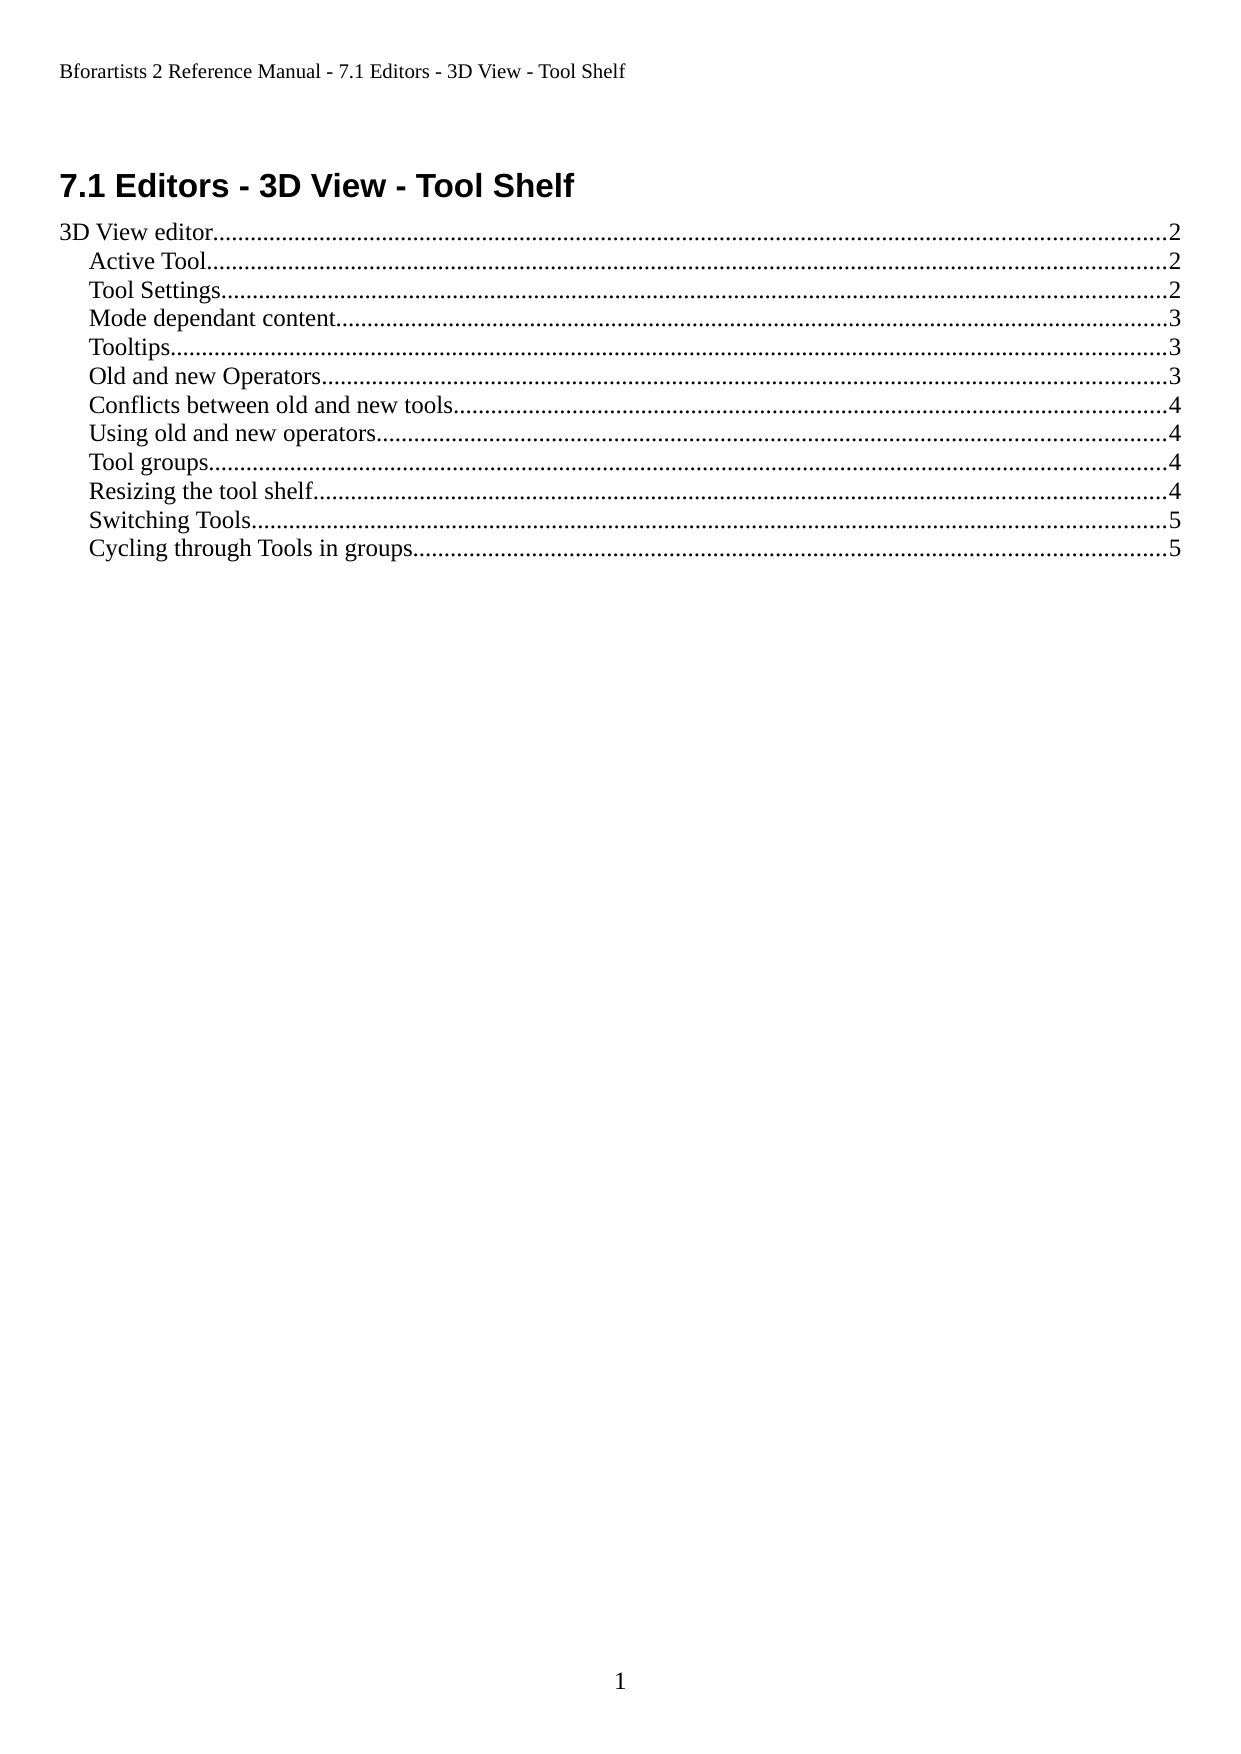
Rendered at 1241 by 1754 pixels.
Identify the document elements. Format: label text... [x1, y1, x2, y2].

text Active Tool 2 [88, 246, 1181, 275]
text Using old and new operators 4 [88, 418, 1181, 447]
text Conflicts between old and new tools 4 [88, 390, 1181, 418]
text Resizing the tool shelf 4 [88, 476, 1181, 505]
text Tool groups 4 [88, 447, 1181, 476]
text Switching Tools 5 [88, 505, 1181, 533]
text 3D View editor 2 [59, 217, 1181, 246]
subtitle 7.1 Editors - 3D View - Tool Shelf [59, 166, 1181, 205]
text Cycling through Tools in groups 5 [88, 533, 1181, 562]
text Tool Settings 2 [88, 275, 1181, 303]
text Mode dependant content 3 [88, 303, 1181, 332]
text Old and new Operators 3 [88, 361, 1181, 390]
text Tooltips 3 [88, 332, 1181, 361]
